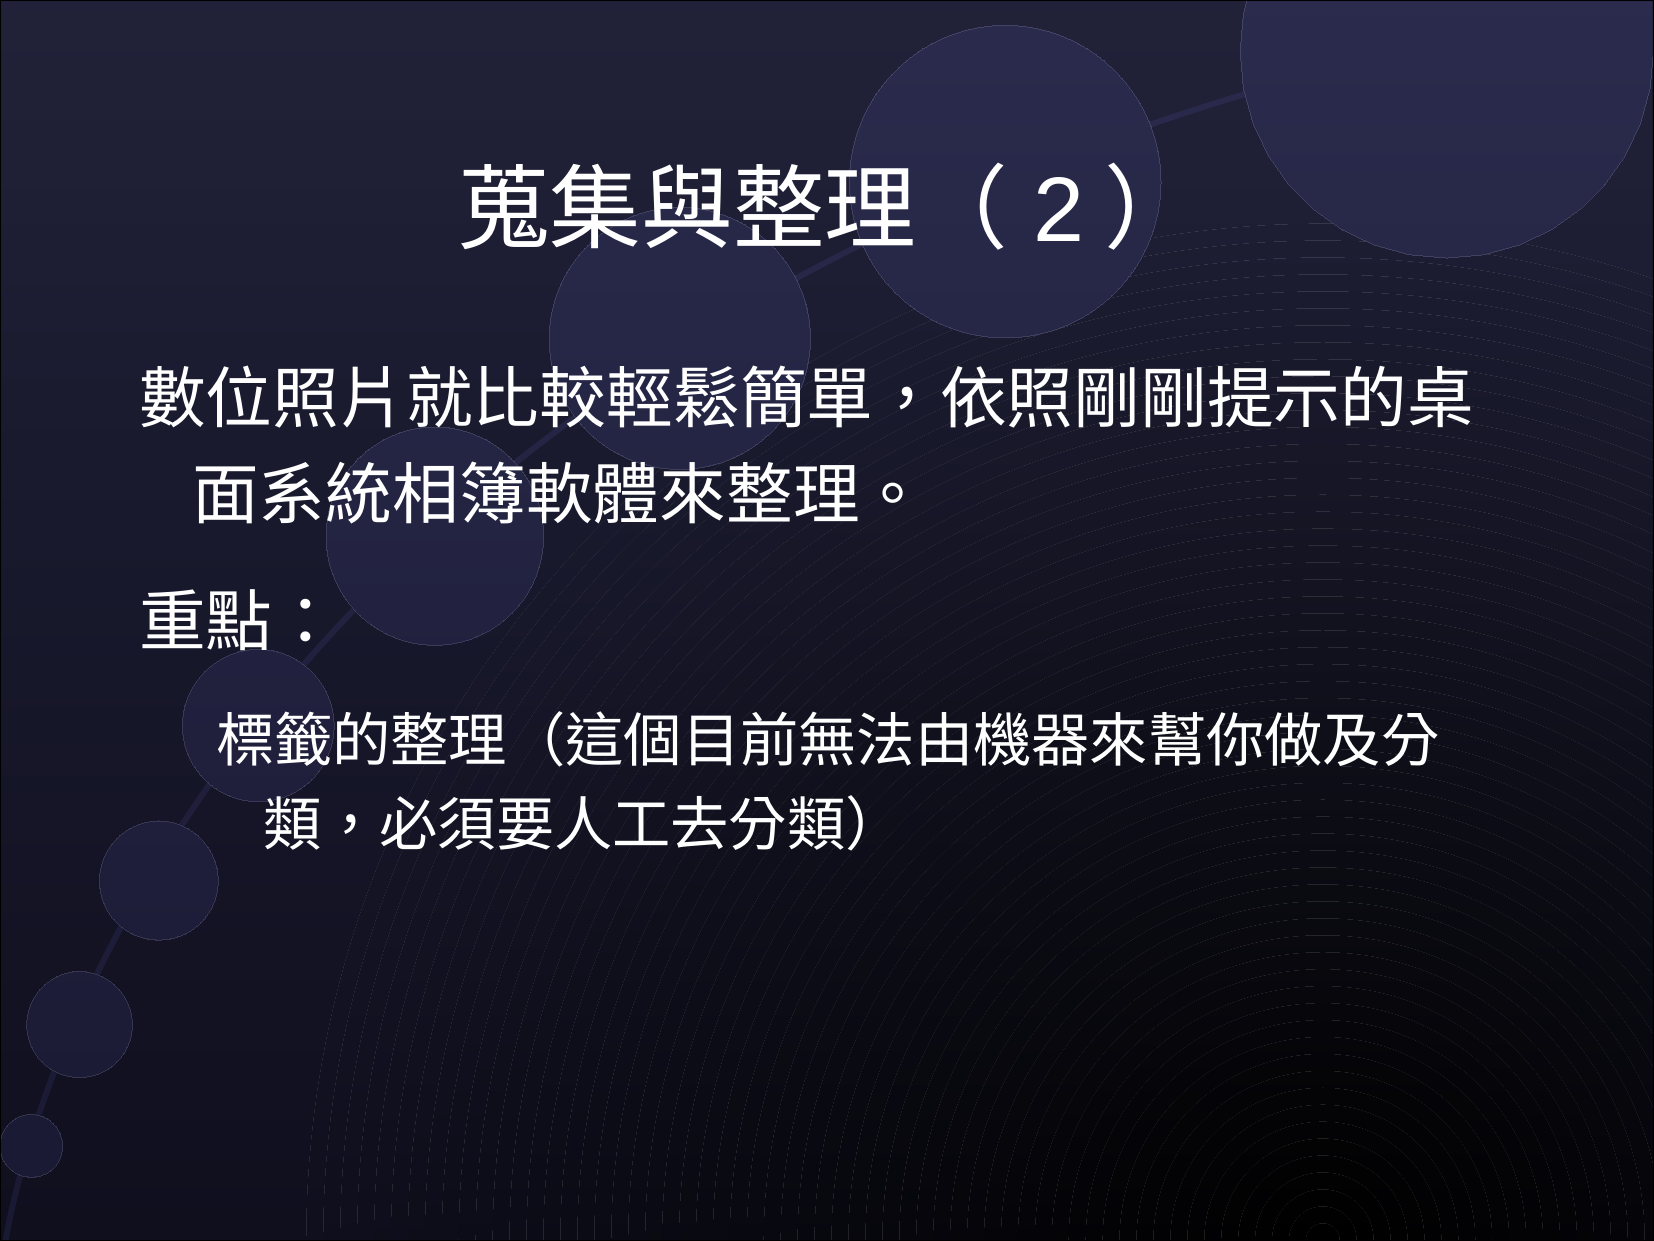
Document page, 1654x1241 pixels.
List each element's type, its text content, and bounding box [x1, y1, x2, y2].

list 數位照片就比較輕鬆簡單，依照剛剛提示的桌面系統相簿軟體來整理。 重點： 標籤的整理（這個目前無法由機器來幫你做及分類，必須要人工去分類） [121, 344, 1534, 1127]
title 蒐集與整理（2） [121, 102, 1534, 311]
